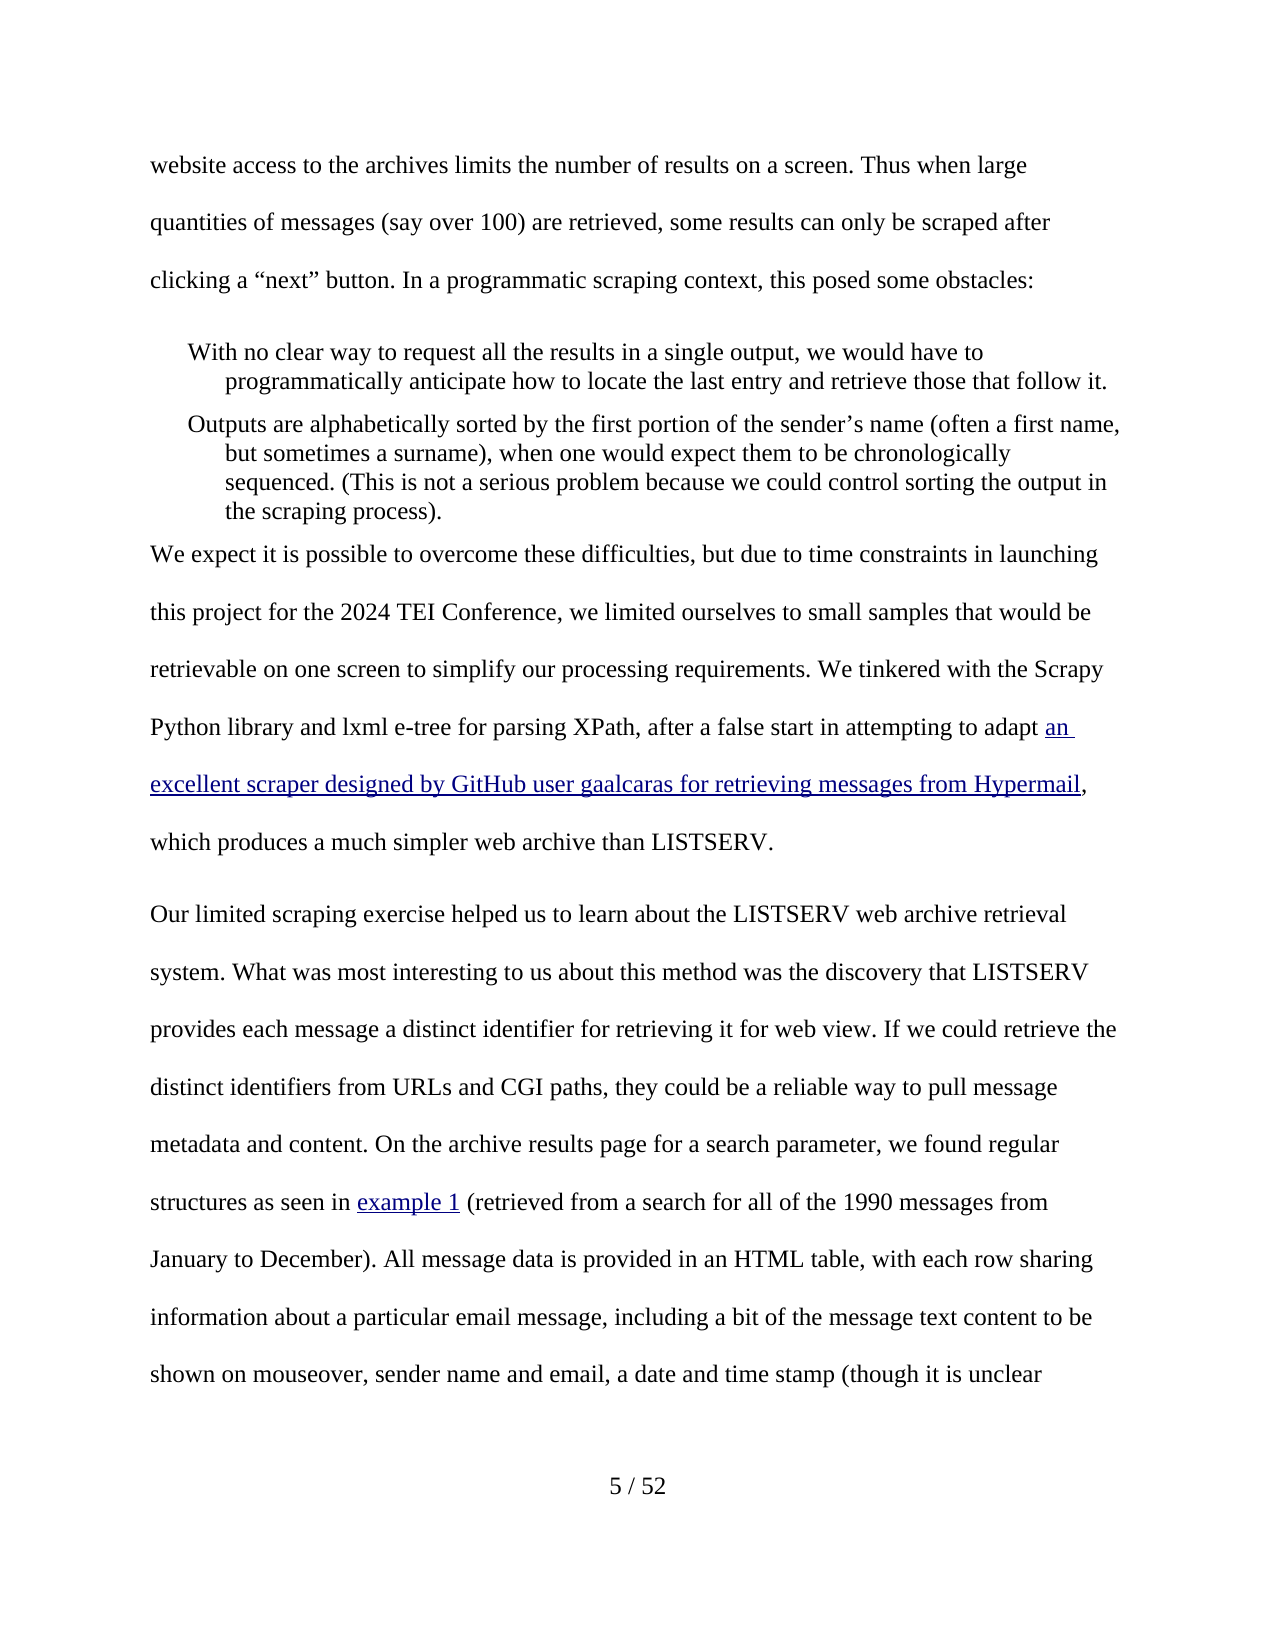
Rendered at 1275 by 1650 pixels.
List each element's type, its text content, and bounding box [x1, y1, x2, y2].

list With no clear way to request all the results in a single output, we would have to programmatically anticipate how to locate the last entry and retrieve those that follow it. [187, 337, 1125, 395]
text We expect it is possible to overcome these difficulties, but due to time constraints in launching this project for the 2024 TEI Conference, we limited ourselves to small samples that would be retrievable on one screen to simplify our processing requirements. We tinkered with the Scrapy Python library and lxml e-tree for parsing XPath, after a false start in attempting to adapt an excellent scraper designed by GitHub user gaalcaras for retrieving messages from Hypermail, which produces a much simpler web archive than LISTSERV. [150, 539, 1125, 856]
list Outputs are alphabetically sorted by the first portion of the sender’s name (often a first name, but sometimes a surname), when one would expect them to be chronologically sequenced. (This is not a serious problem because we could control sorting the output in the scraping process). [187, 409, 1125, 524]
text Our limited scraping exercise helped us to learn about the LISTSERV web archive retrieval system. What was most interesting to us about this method was the discovery that LISTSERV provides each message a distinct identifier for retrieving it for web view. If we could retrieve the distinct identifiers from URLs and CGI paths, they could be a reliable way to pull message metadata and content. On the archive results page for a search parameter, we found regular structures as seen in example 1 (retrieved from a search for all of the 1990 messages from January to December). All message data is provided in an HTML table, with each row sharing information about a particular email message, including a bit of the message text content to be shown on mouseover, sender name and email, a date and time stamp (though it is unclear [150, 899, 1125, 1388]
text website access to the archives limits the number of results on a screen. Thus when large quantities of messages (say over 100) are retrieved, some results can only be scraped after clicking a “next” button. In a programmatic scraping context, this posed some obstacles: [150, 150, 1125, 294]
